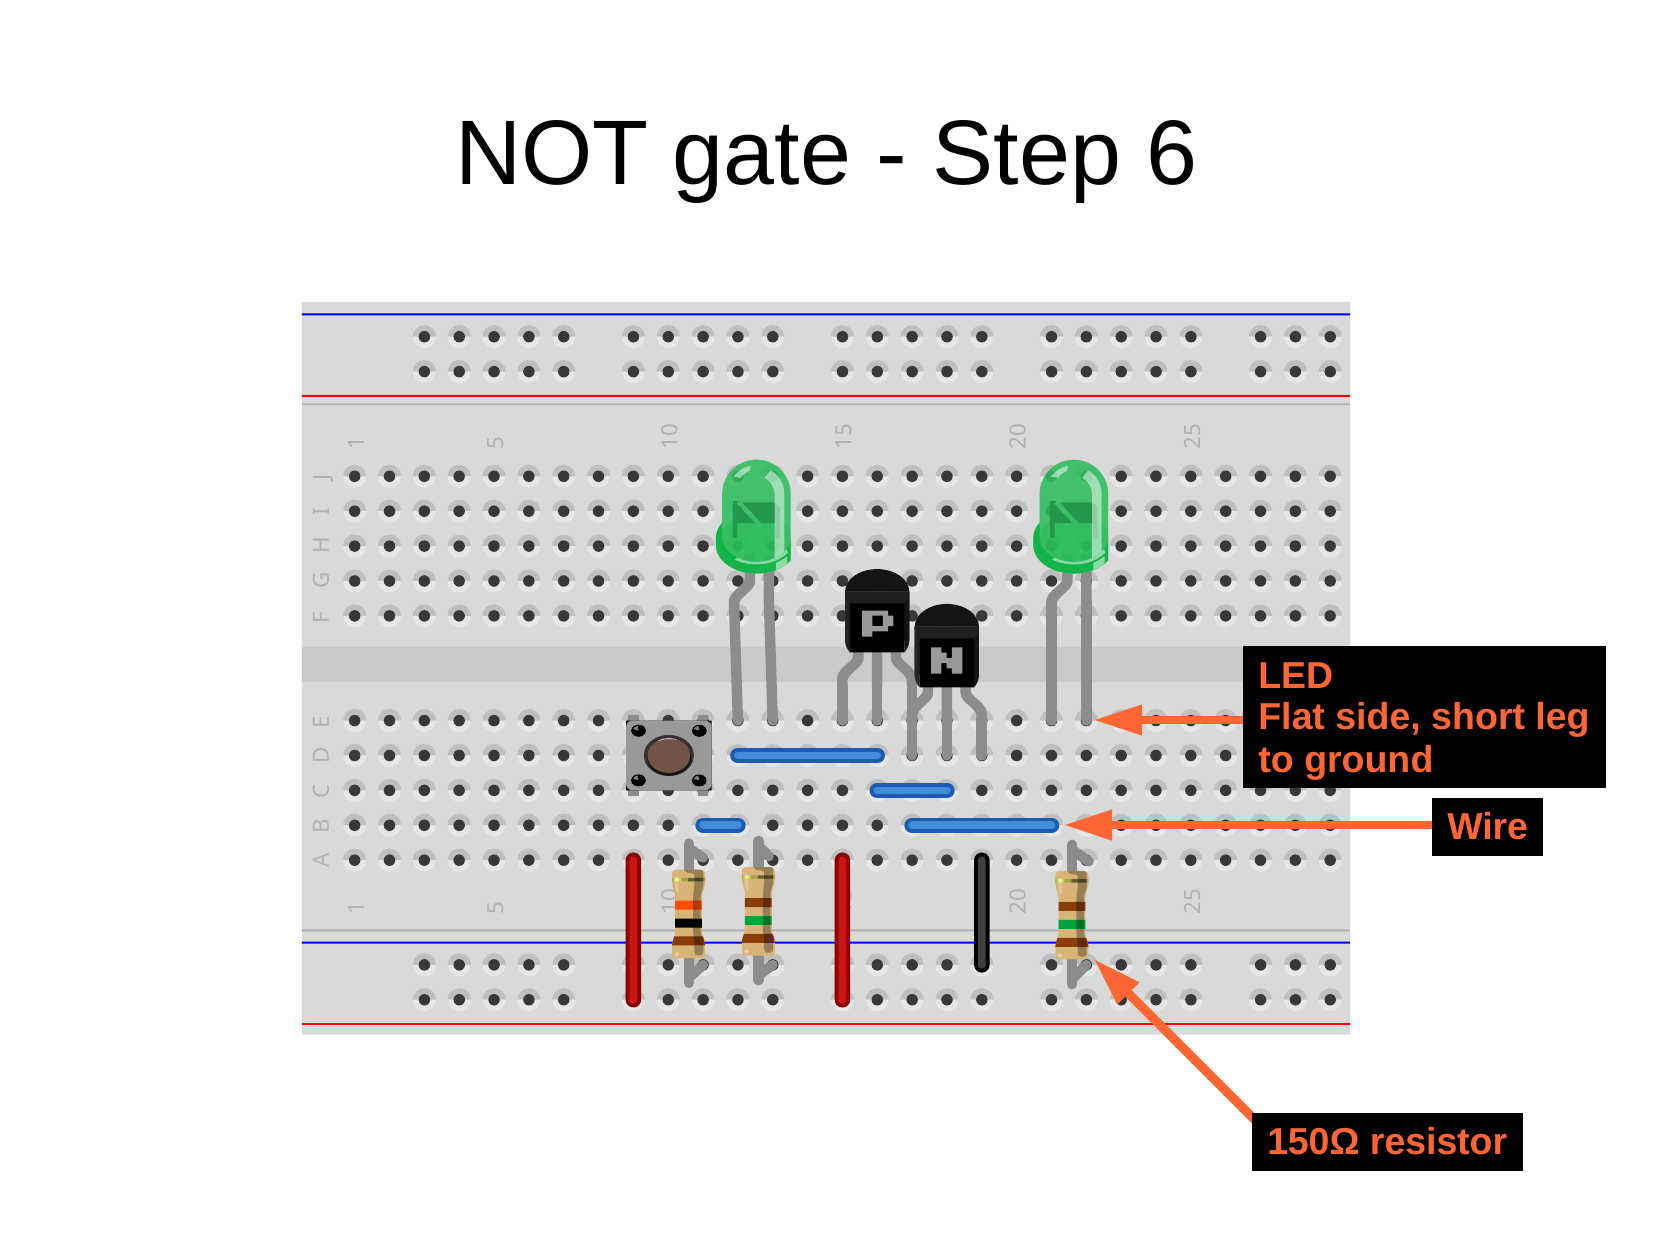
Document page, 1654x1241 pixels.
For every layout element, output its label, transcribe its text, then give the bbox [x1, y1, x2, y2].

text_box LED Flat side, short leg to ground [1243, 646, 1606, 788]
text_box 150Ω resistor [1252, 1113, 1523, 1171]
picture [300, 300, 1351, 1037]
text_box Wire [1432, 798, 1543, 856]
title NOT gate - Step 6 [82, 49, 1571, 257]
